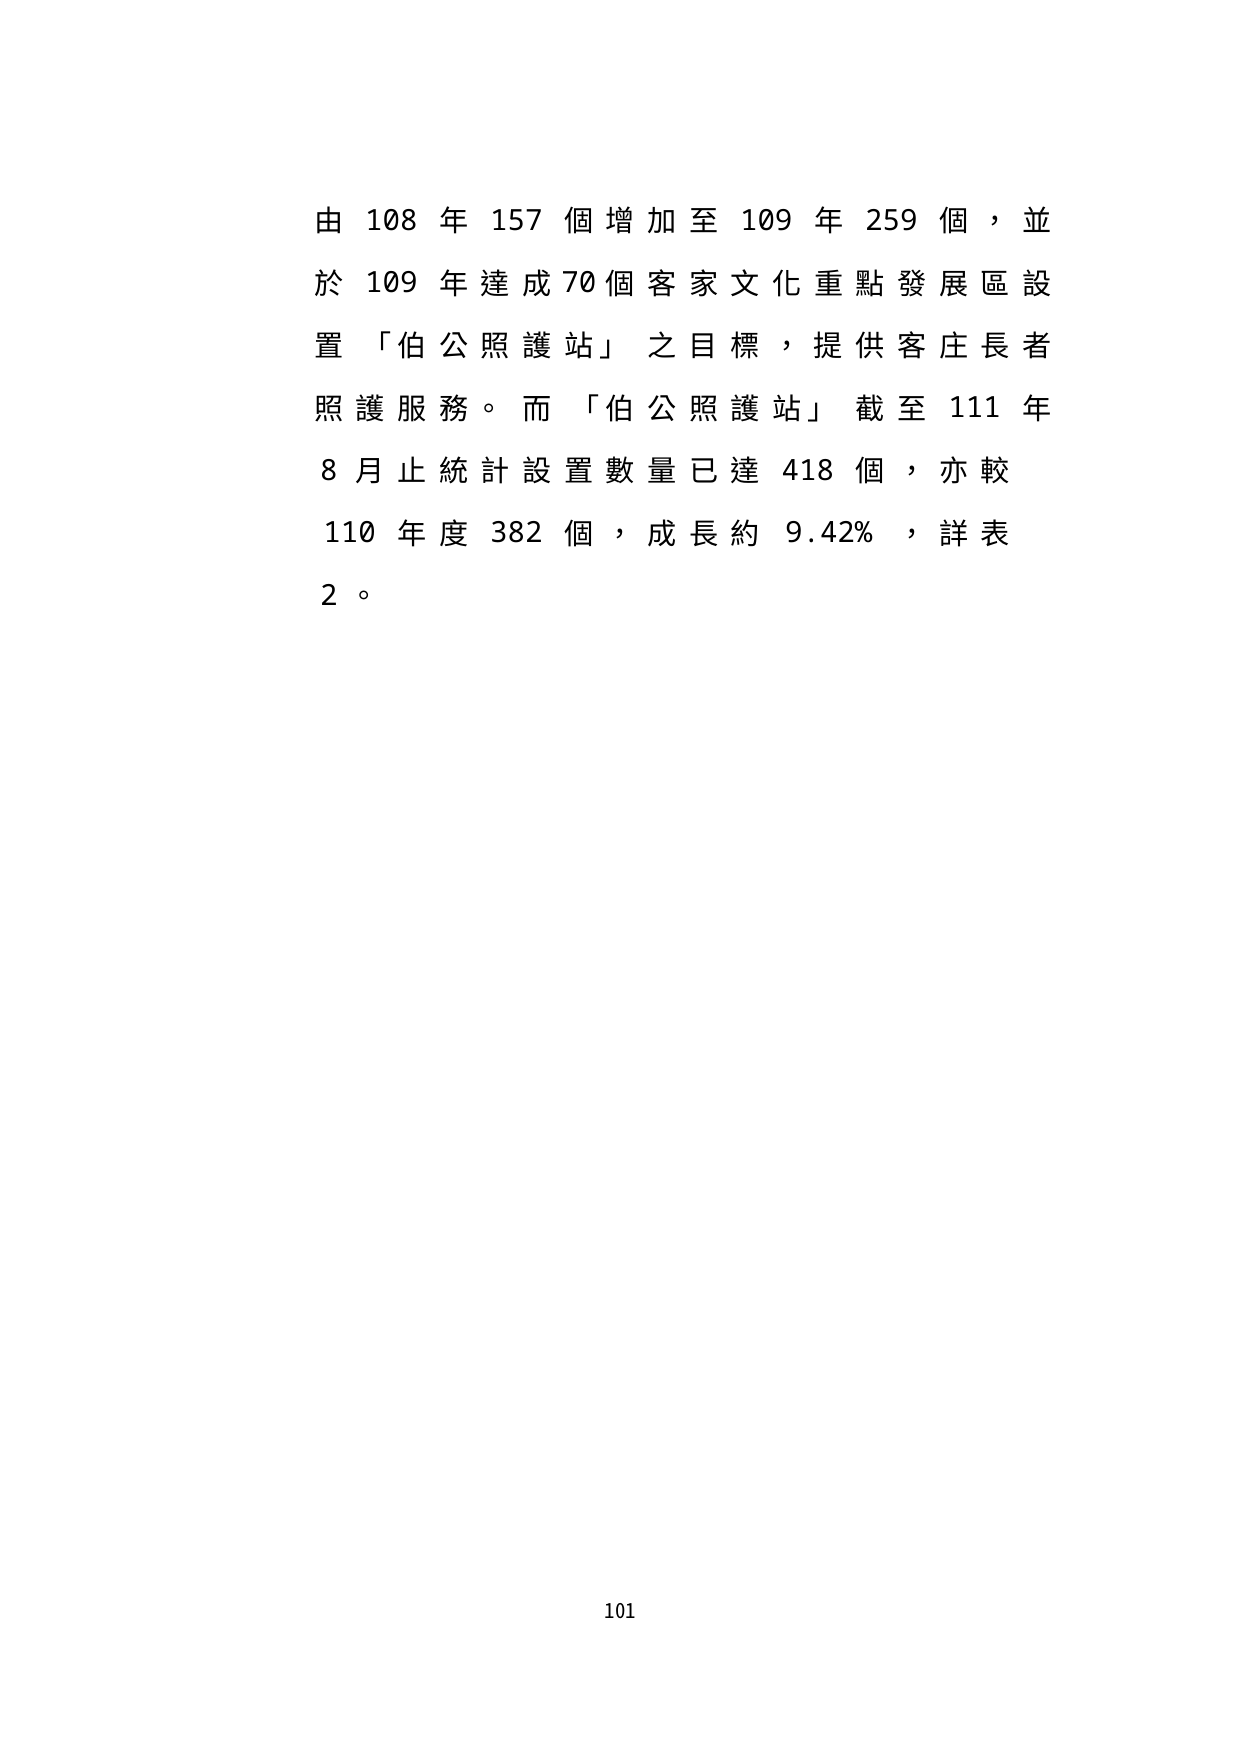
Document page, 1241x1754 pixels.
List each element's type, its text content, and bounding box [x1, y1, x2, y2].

text 由108年157個增加至109年259個，並於109年達成70個客家文化重點發展區設置「伯公照護站」之目標，提供客庄長者照護服務。而「伯公照護站」截至111年8月止統計設置數量已達418個，亦較110年度382個，成長約9.42%，詳表2。 [271, 177, 1058, 615]
